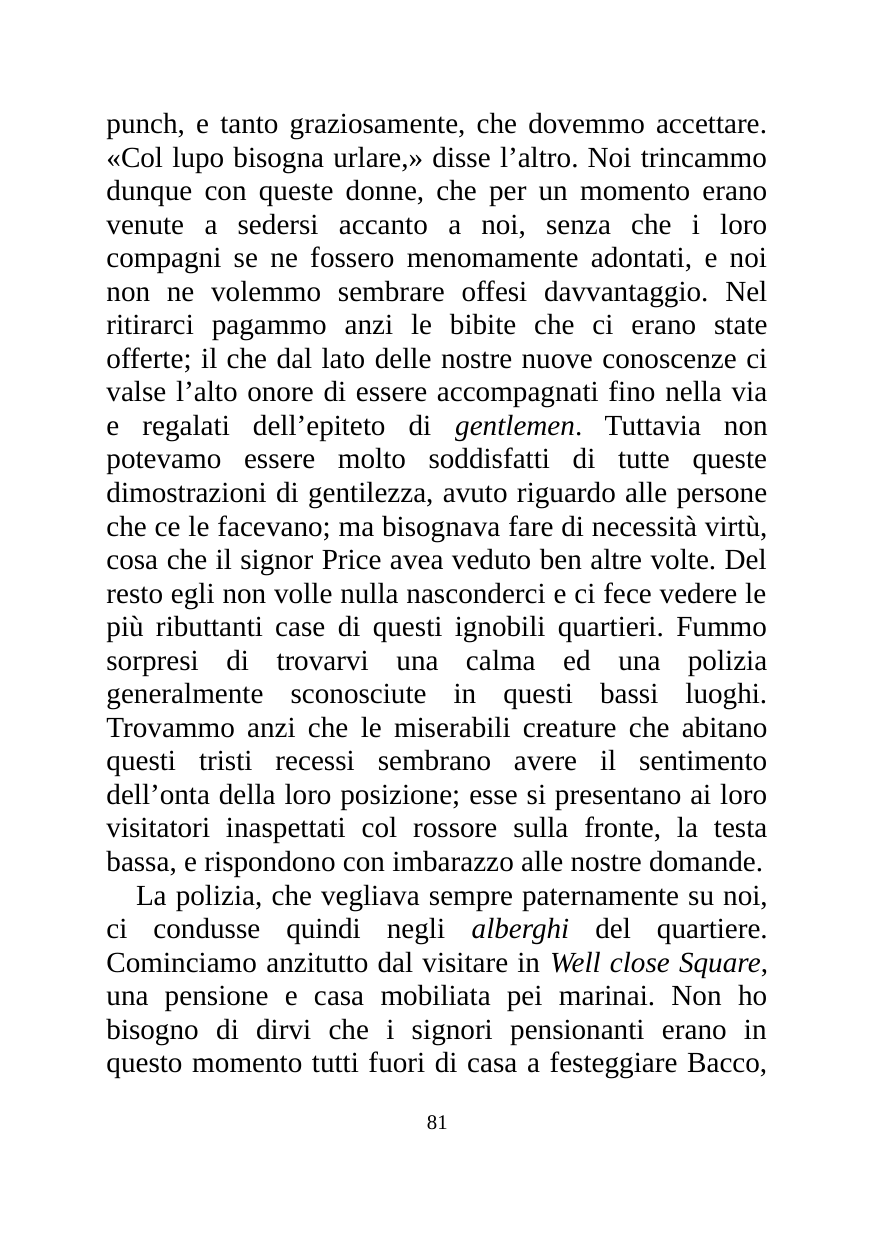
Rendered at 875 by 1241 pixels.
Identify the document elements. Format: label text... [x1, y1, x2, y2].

text La polizia, che vegliava sempre paternamente su noi, ci condusse quindi negli alberghi del quartiere. Cominciamo anzitutto dal visitare in Well close Square, una pensione e casa mobiliata pei marinai. Non ho bisogno di dirvi che i signori pensionanti erano in questo momento tutti fuori di casa a festeggiare Bacco, [106, 878, 768, 1079]
text punch, e tanto graziosamente, che dovemmo accettare. «Col lupo bisogna urlare,» disse l’altro. Noi trincammo dunque con queste donne, che per un momento erano venute a sedersi accanto a noi, senza che i loro compagni se ne fossero menomamente adontati, e noi non ne volemmo sembrare offesi davvantaggio. Nel ritirarci pagammo anzi le bibite che ci erano state offerte; il che dal lato delle nostre nuove conoscenze ci valse l’alto onore di essere accompagnati fino nella via e regalati dell’epiteto di gentlemen. Tuttavia non potevamo essere molto soddisfatti di tutte queste dimostrazioni di gentilezza, avuto riguardo alle persone che ce le facevano; ma bisognava fare di necessità virtù, cosa che il signor Price avea veduto ben altre volte. Del resto egli non volle nulla nasconderci e ci fece vedere le più ributtanti case di questi ignobili quartieri. Fummo sorpresi di trovarvi una calma ed una polizia generalmente sconosciute in questi bassi luoghi. Trovammo anzi che le miserabili creature che abitano questi tristi recessi sembrano avere il sentimento dell’onta della loro posizione; esse si presentano ai loro visitatori inaspettati col rossore sulla fronte, la testa bassa, e rispondono con imbarazzo alle nostre domande. [106, 106, 768, 878]
